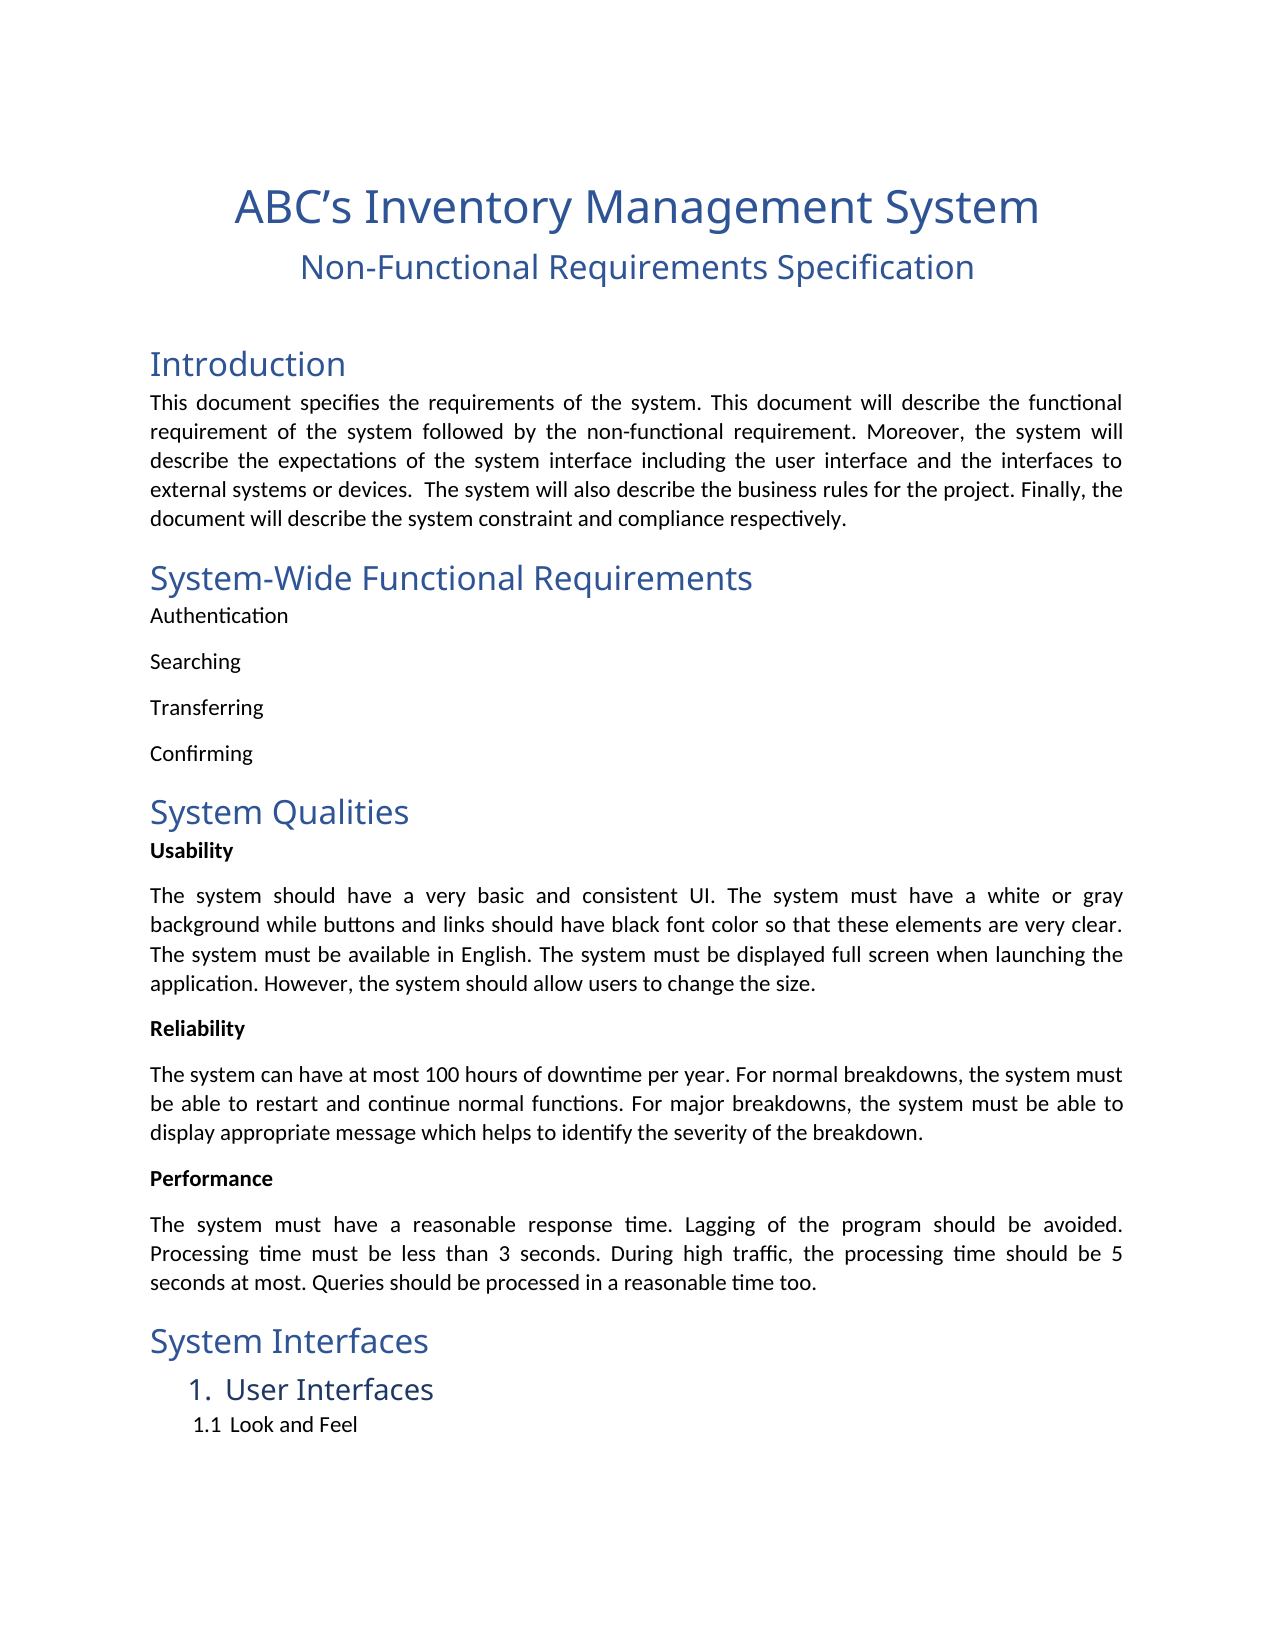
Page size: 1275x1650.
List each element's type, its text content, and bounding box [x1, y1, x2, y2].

subtitle User Interfaces [187, 1369, 1125, 1409]
text Usability [150, 836, 1125, 864]
subtitle System Interfaces [150, 1318, 1125, 1363]
subtitle Non-Functional Requirements Specification [150, 244, 1125, 289]
text Authentication [150, 602, 1125, 629]
text The system must have a reasonable response time. Lagging of the program should be avoided. Processing time must be less than 3 seconds. During high traffic, the processing time should be 5 seconds at most. Queries should be processed in a reasonable time too. [150, 1210, 1125, 1296]
subtitle System-Wide Functional Requirements [150, 554, 1125, 600]
text Confirming [150, 739, 1125, 767]
text The system should have a very basic and consistent UI. The system must have a white or gray background while buttons and links should have black font color so that these elements are very clear. The system must be available in English. The system must be displayed full screen when launching the application. However, the system should allow users to change the size. [150, 882, 1125, 997]
text Reliability [150, 1014, 1125, 1042]
subtitle Introduction [150, 341, 1125, 386]
text This document specifies the requirements of the system. This document will describe the functional requirement of the system followed by the non-functional requirement. Moreover, the system will describe the expectations of the system interface including the user interface and the interfaces to external systems or devices. The system will also describe the business rules for the project. Finally, the document will describe the system constraint and compliance respectively. [150, 388, 1125, 532]
list Look and Feel [192, 1410, 1125, 1438]
text Performance [150, 1164, 1125, 1192]
text Searching [150, 647, 1125, 675]
subtitle System Qualities [150, 789, 1125, 834]
text Transferring [150, 693, 1125, 721]
subtitle ABC’s Inventory Management System [150, 175, 1125, 237]
text The system can have at most 100 hours of downtime per year. For normal breakdowns, the system must be able to restart and continue normal functions. For major breakdowns, the system must be able to display appropriate message which helps to identify the severity of the breakdown. [150, 1060, 1125, 1146]
